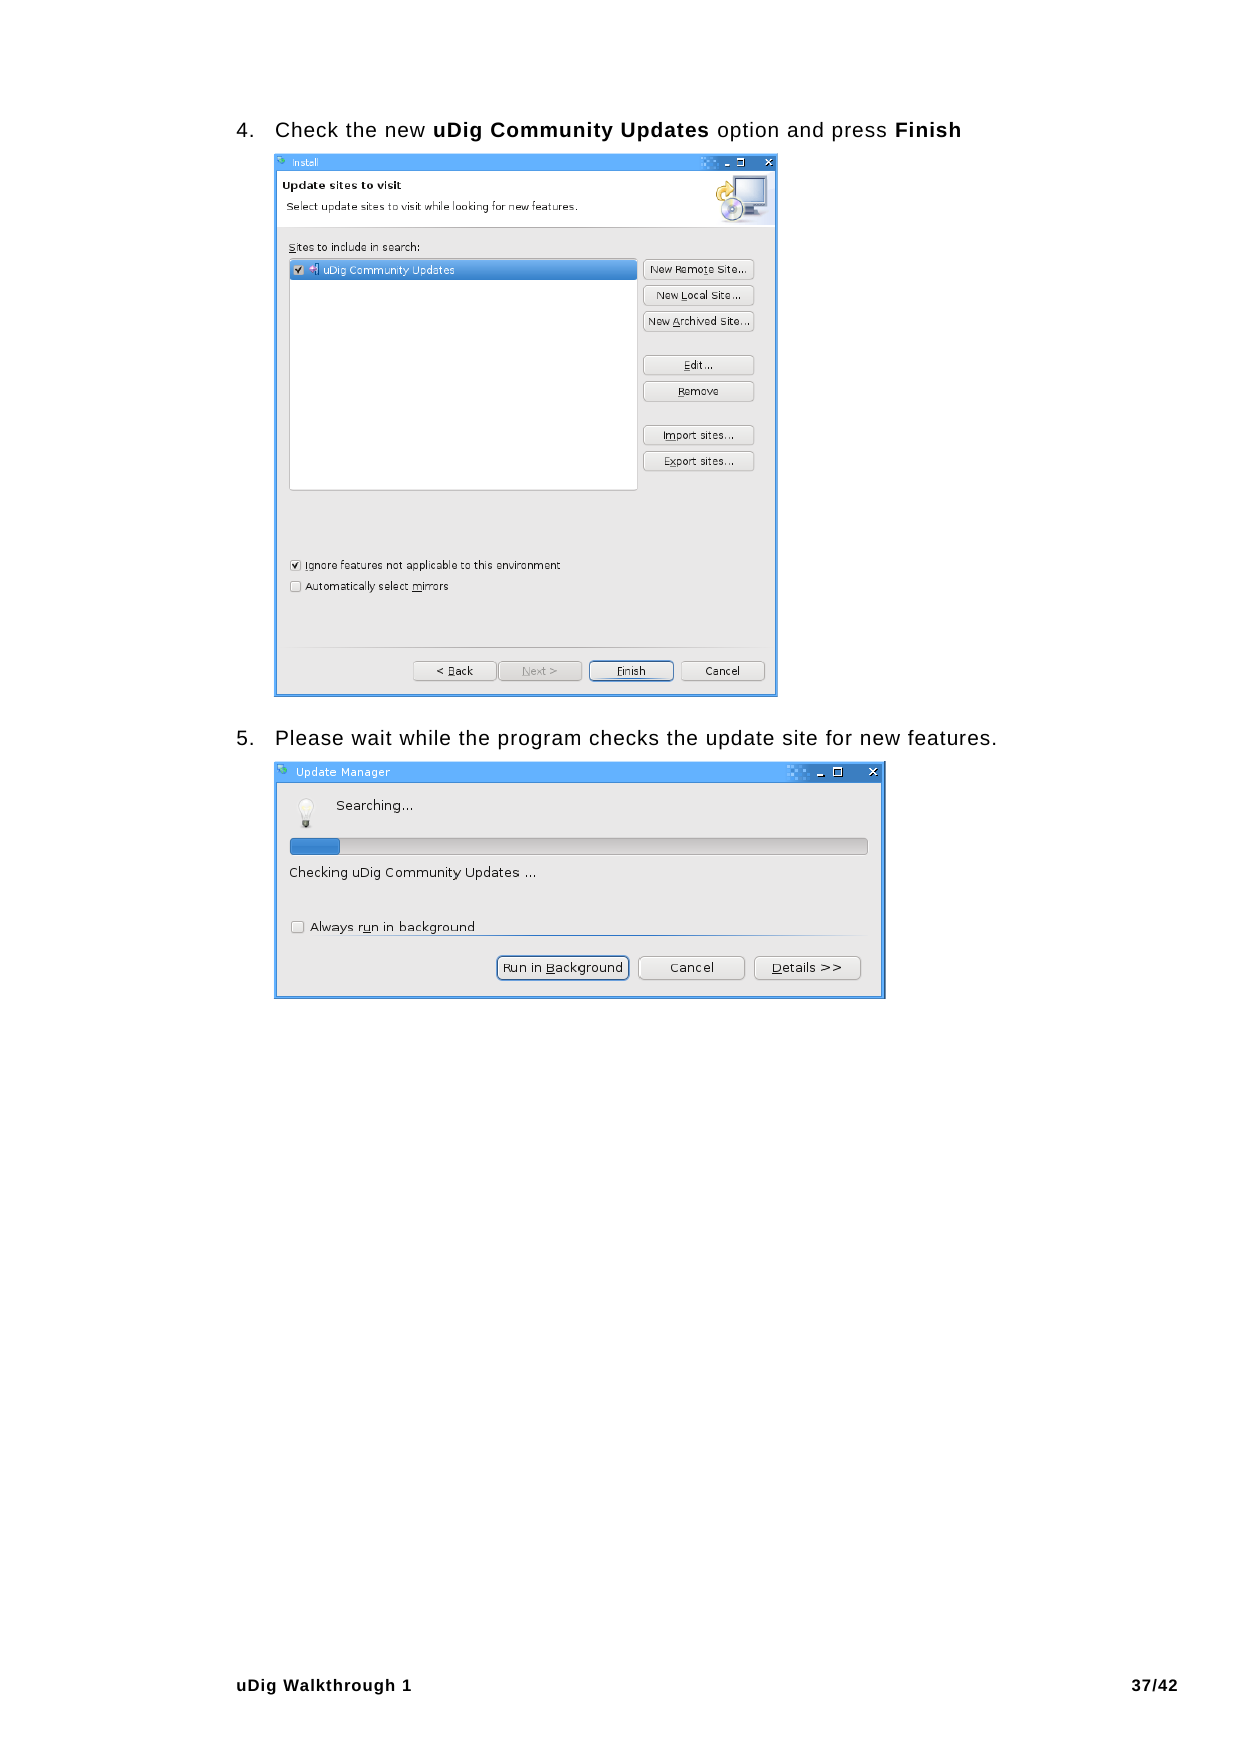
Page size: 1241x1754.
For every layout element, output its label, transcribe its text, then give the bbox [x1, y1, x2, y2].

picture [273, 761, 886, 999]
list Please wait while the program checks the update site for new features. [236, 725, 1181, 755]
picture [273, 153, 778, 697]
list Check the new uDig Community Updates option and press Finish [236, 118, 1181, 148]
